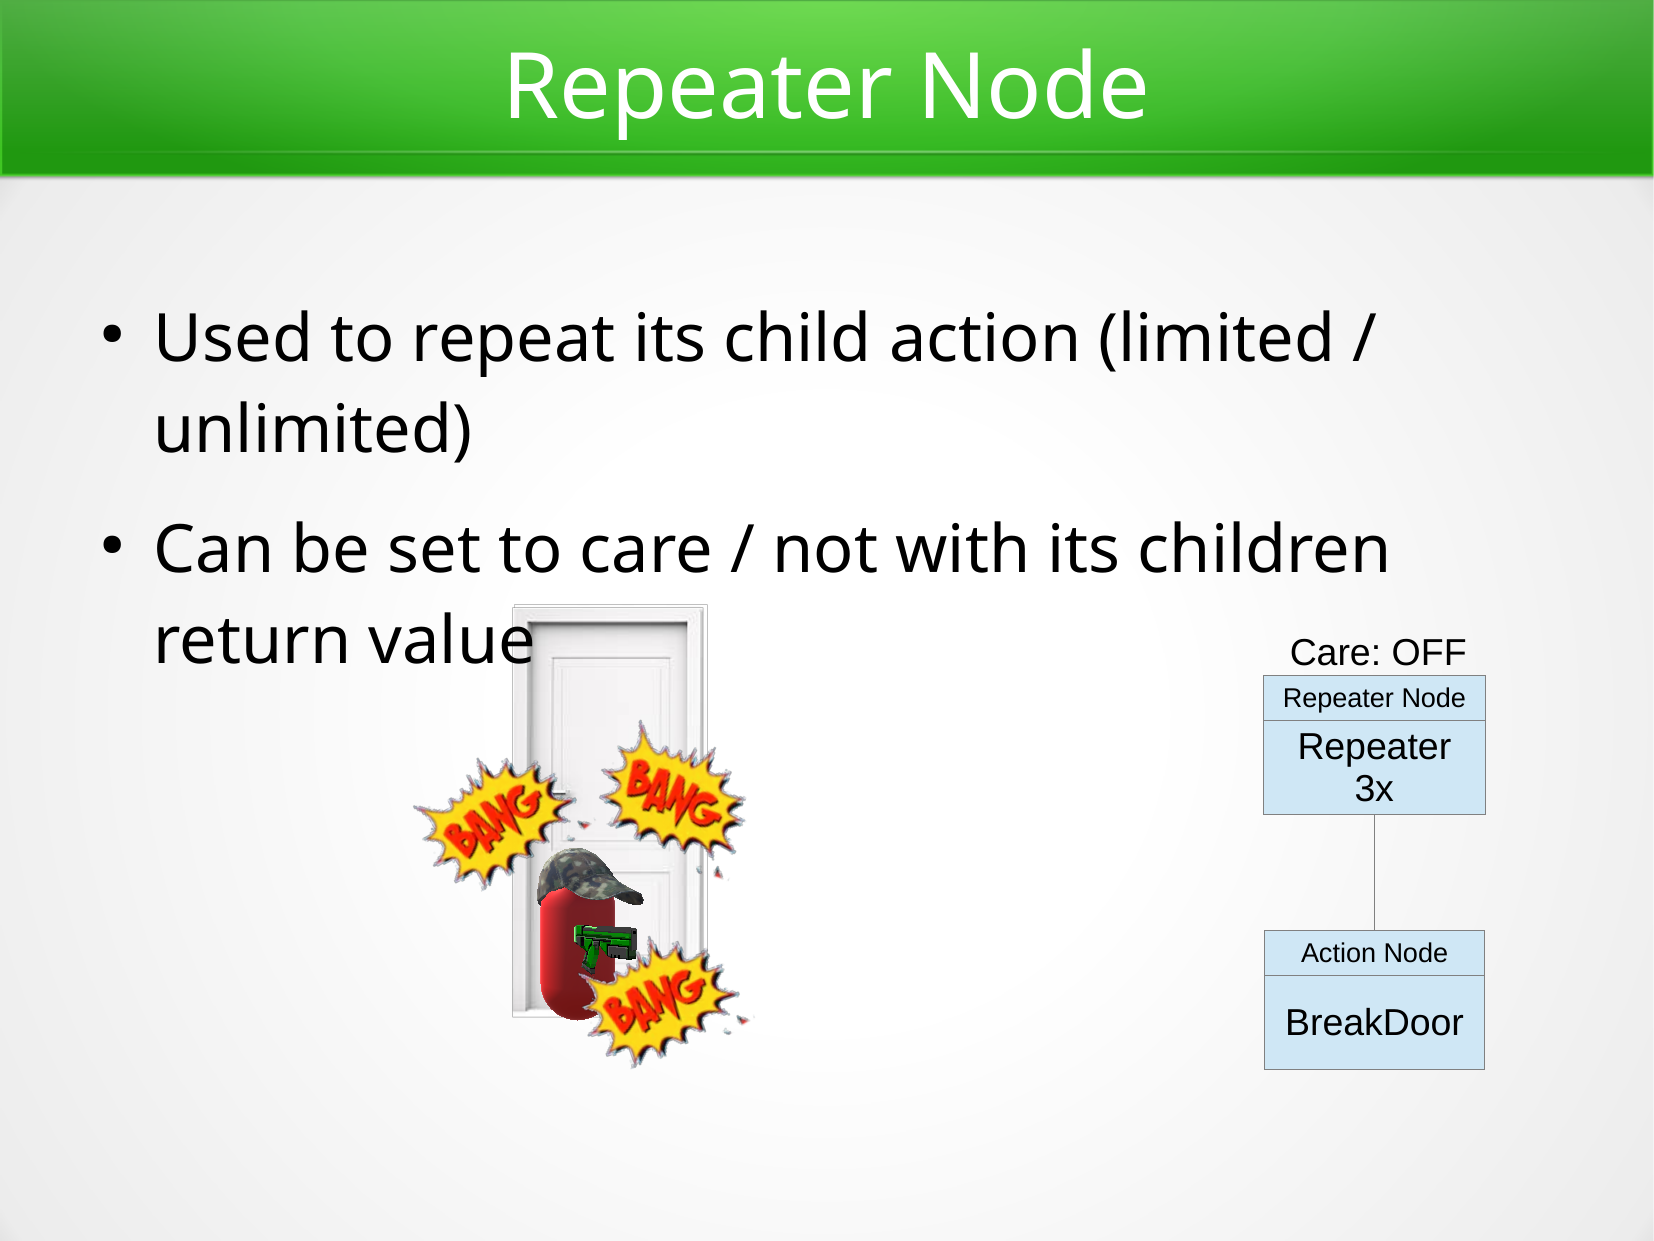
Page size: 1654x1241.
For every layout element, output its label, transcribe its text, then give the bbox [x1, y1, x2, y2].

text_box Action Node [1264, 930, 1485, 976]
text_box Care: OFF [1275, 624, 1482, 681]
title Repeater Node [82, 11, 1571, 154]
list Used to repeat its child action (limited / unlimited) Can be set to care / not with its children return value [82, 290, 1571, 1010]
text_box Repeater Node [1263, 675, 1486, 721]
text_box Repeater 3x [1263, 721, 1486, 815]
picture [0, 0, 1654, 1241]
text_box BreakDoor [1264, 976, 1485, 1070]
